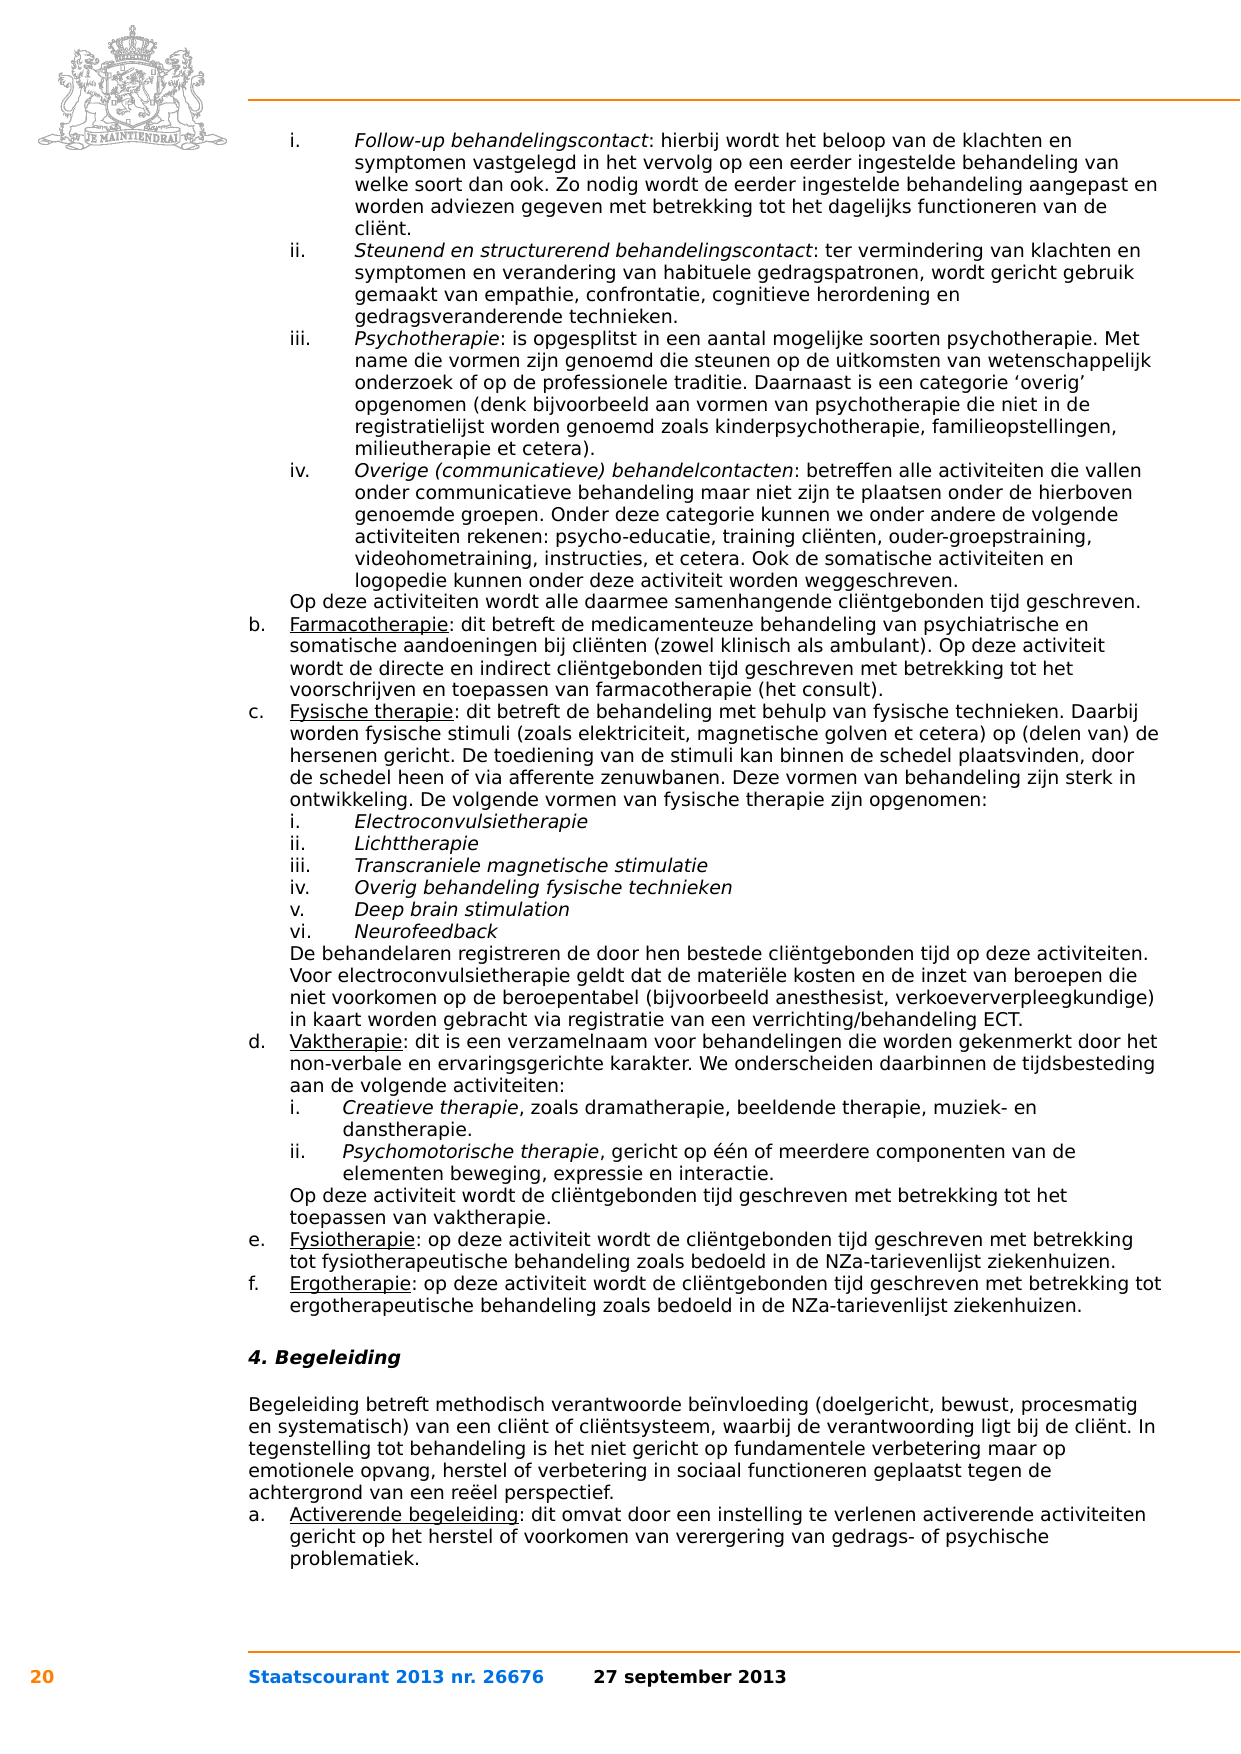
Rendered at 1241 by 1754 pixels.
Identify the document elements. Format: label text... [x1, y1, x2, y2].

text i. Creatieve therapie, zoals dramatherapie, beeldende therapie, muziek- en danstherapie. [289, 1097, 1163, 1141]
text iv. Overige (communicatieve) behandelcontacten: betreffen alle activiteiten die vallen onder communicatieve behandeling maar niet zijn te plaatsen onder de hierboven genoemde groepen. Onder deze categorie kunnen we onder andere de volgende activiteiten rekenen: psycho-educatie, training cliënten, ouder-groepstraining, videohometraining, instructies, et cetera. Ook de somatische activiteiten en logopedie kunnen onder deze activiteit worden weggeschreven. [289, 459, 1163, 591]
text c. Fysische therapie: dit betreft de behandeling met behulp van fysische technieken. Daarbij worden fysische stimuli (zoals elektriciteit, magnetische golven et cetera) op (delen van) de hersenen gericht. De toediening van de stimuli kan binnen de schedel plaatsvinden, door de schedel heen of via afferente zenuwbanen. Deze vormen van behandeling zijn sterk in ontwikkeling. De volgende vormen van fysische therapie zijn opgenomen: [248, 701, 1163, 811]
text ii. Steunend en structurerend behandelingscontact: ter vermindering van klachten en symptomen en verandering van habituele gedragspatronen, wordt gericht gebruik gemaakt van empathie, confrontatie, cognitieve herordening en gedragsveranderende technieken. [289, 240, 1163, 328]
picture [38, 25, 227, 150]
text f. Ergotherapie: op deze activiteit wordt de cliëntgebonden tijd geschreven met betrekking tot ergotherapeutische behandeling zoals bedoeld in de NZa-tarievenlijst ziekenhuizen. [248, 1273, 1163, 1317]
text Begeleiding betreft methodisch verantwoorde beïnvloeding (doelgericht, bewust, procesmatig en systematisch) van een cliënt of cliëntsysteem, waarbij de verantwoording ligt bij de cliënt. In tegenstelling tot behandeling is het niet gericht op fundamentele verbetering maar op emotionele opvang, herstel of verbetering in sociaal functioneren geplaatst tegen de achtergrond van een reëel perspectief. [248, 1394, 1163, 1504]
text iii. Transcraniele magnetische stimulatie [289, 855, 1163, 877]
text iv. Overig behandeling fysische technieken [289, 877, 1163, 899]
text v. Deep brain stimulation [289, 899, 1163, 921]
text i. Electroconvulsietherapie [289, 811, 1163, 833]
text ii. Psychomotorische therapie, gericht op één of meerdere componenten van de elementen beweging, expressie en interactie. [289, 1141, 1163, 1185]
text vi. Neurofeedback [289, 921, 1163, 943]
text ii. Lichttherapie [289, 833, 1163, 855]
text i. Follow-up behandelingscontact: hierbij wordt het beloop van de klachten en symptomen vastgelegd in het vervolg op een eerder ingestelde behandeling van welke soort dan ook. Zo nodig wordt de eerder ingestelde behandeling aangepast en worden adviezen gegeven met betrekking tot het dagelijks functioneren van de cliënt. [289, 130, 1163, 240]
subtitle 4. Begeleiding [248, 1347, 1163, 1369]
text De behandelaren registreren de door hen bestede cliëntgebonden tijd op deze activiteiten. Voor electroconvulsietherapie geldt dat de materiële kosten en de inzet van beroepen die niet voorkomen op de beroepentabel (bijvoorbeeld anesthesist, verkoeververpleegkundige) in kaart worden gebracht via registratie van een verrichting/behandeling ECT. [289, 943, 1163, 1031]
text Op deze activiteit wordt de cliëntgebonden tijd geschreven met betrekking tot het toepassen van vaktherapie. [289, 1185, 1163, 1229]
text a. Activerende begeleiding: dit omvat door een instelling te verlenen activerende activiteiten gericht op het herstel of voorkomen van verergering van gedrags- of psychische problematiek. [248, 1504, 1163, 1569]
text iii. Psychotherapie: is opgesplitst in een aantal mogelijke soorten psychotherapie. Met name die vormen zijn genoemd die steunen op de uitkomsten van wetenschappelijk onderzoek of op de professionele traditie. Daarnaast is een categorie ‘overig’ opgenomen (denk bijvoorbeeld aan vormen van psychotherapie die niet in de registratielijst worden genoemd zoals kinderpsychotherapie, familieopstellingen, milieutherapie et cetera). [289, 328, 1163, 459]
text Op deze activiteiten wordt alle daarmee samenhangende cliëntgebonden tijd geschreven. [289, 591, 1163, 613]
text b. Farmacotherapie: dit betreft de medicamenteuze behandeling van psychiatrische en somatische aandoeningen bij cliënten (zowel klinisch als ambulant). Op deze activiteit wordt de directe en indirect cliëntgebonden tijd geschreven met betrekking tot het voorschrijven en toepassen van farmacotherapie (het consult). [248, 613, 1163, 701]
text e. Fysiotherapie: op deze activiteit wordt de cliëntgebonden tijd geschreven met betrekking tot fysiotherapeutische behandeling zoals bedoeld in de NZa-tarievenlijst ziekenhuizen. [248, 1229, 1163, 1273]
text d. Vaktherapie: dit is een verzamelnaam voor behandelingen die worden gekenmerkt door het non-verbale en ervaringsgerichte karakter. We onderscheiden daarbinnen de tijdsbesteding aan de volgende activiteiten: [248, 1031, 1163, 1097]
